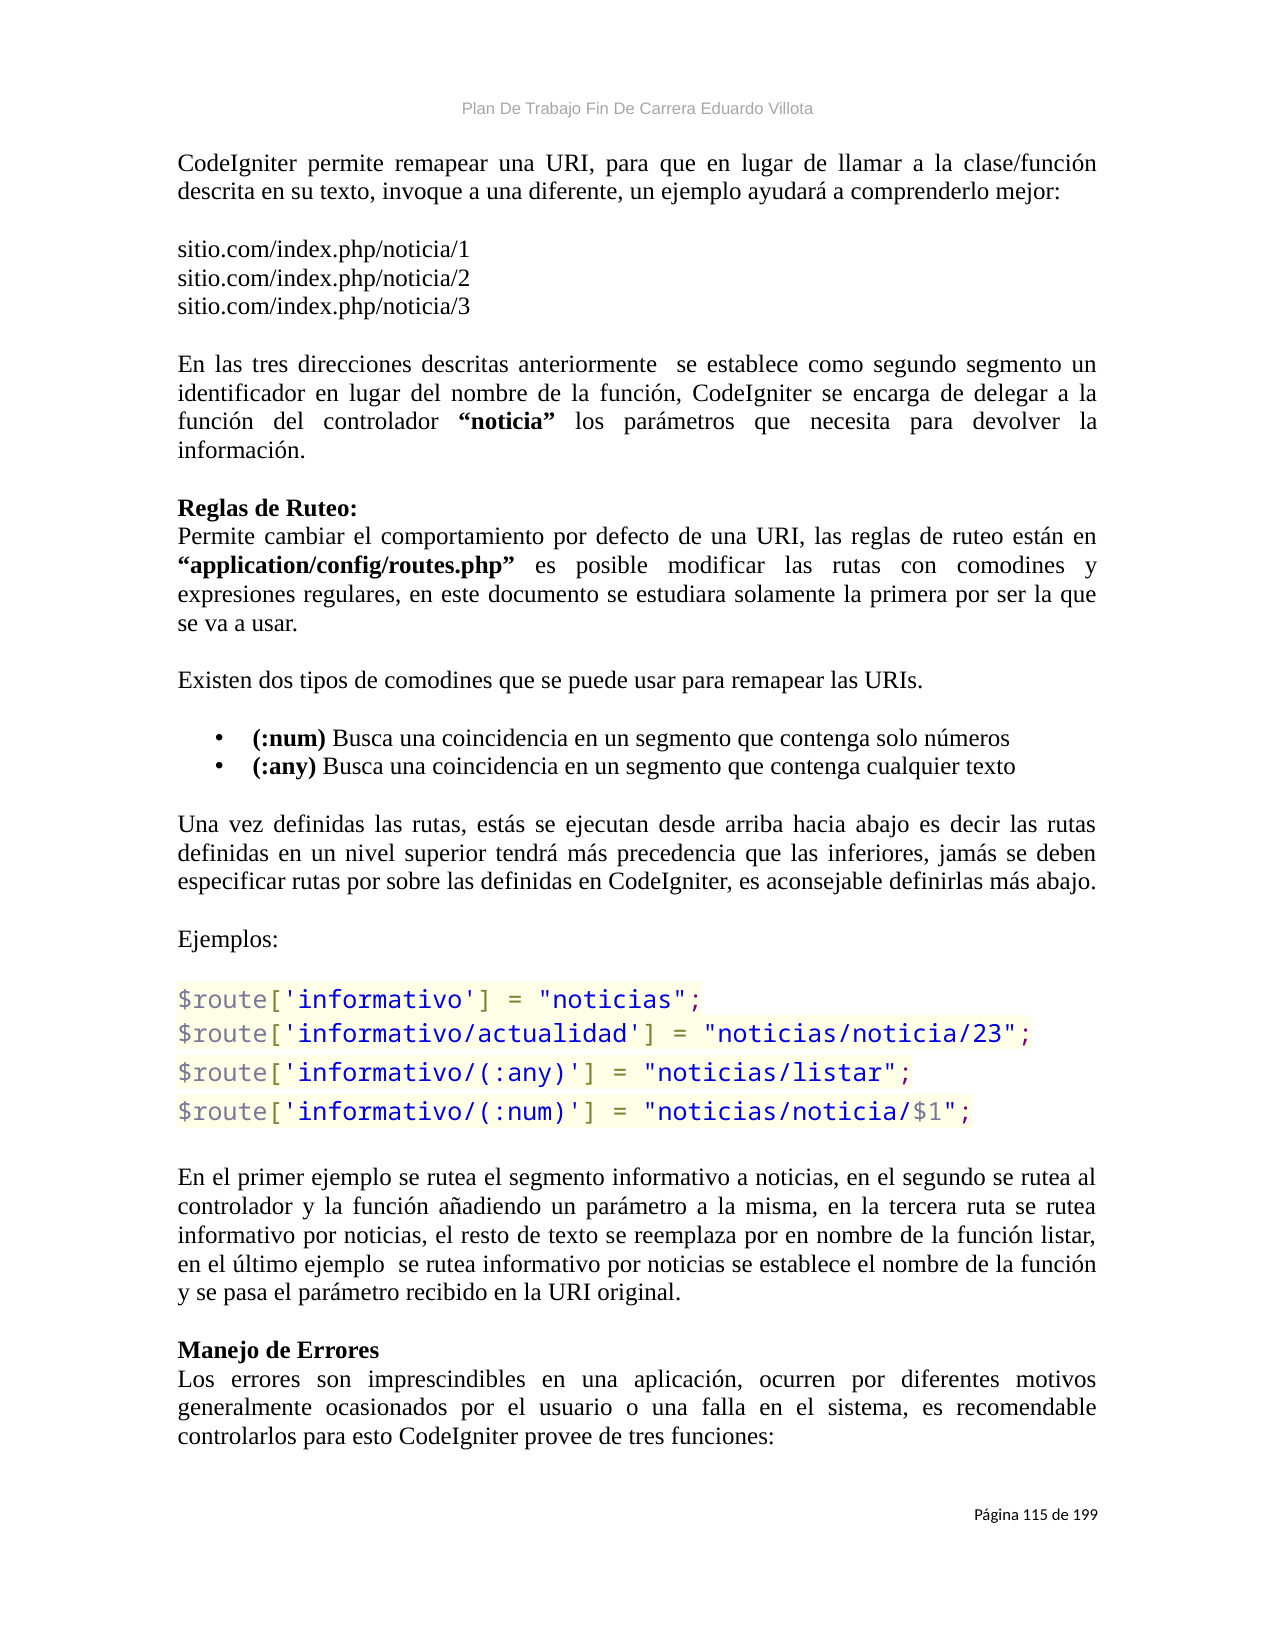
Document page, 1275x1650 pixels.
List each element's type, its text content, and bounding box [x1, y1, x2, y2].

text sitio.com/index.php/noticia/3 [177, 291, 1098, 320]
text En el primer ejemplo se rutea el segmento informativo a noticias, en el segundo se rutea al controlador y la función añadiendo un parámetro a la misma, en la tercera ruta se rutea informativo por noticias, el resto de texto se reemplaza por en nombre de la función listar, en el último ejemplo se rutea informativo por noticias se establece el nombre de la función y se pasa el parámetro recibido en la URI original. [177, 1162, 1098, 1306]
text Permite cambiar el comportamiento por defecto de una URI, las reglas de ruteo están en “application/config/routes.php” es posible modificar las rutas con comodines y expresiones regulares, en este documento se estudiara solamente la primera por ser la que se va a usar. [177, 521, 1098, 636]
text Los errores son imprescindibles en una aplicación, ocurren por diferentes motivos generalmente ocasionados por el usuario o una falla en el sistema, es recomendable controlarlos para esto CodeIgniter provee de tres funciones: [177, 1364, 1098, 1450]
text Manejo de Errores [177, 1335, 1098, 1364]
text Ejemplos: [177, 924, 1098, 953]
text CodeIgniter permite remapear una URI, para que en lugar de llamar a la clase/función descrita en su texto, invoque a una diferente, un ejemplo ayudará a comprenderlo mejor: [177, 148, 1098, 205]
text $route['informativo/(:any)'] = "noticias/listar"; [177, 1054, 1098, 1089]
text $route['informativo/actualidad'] = "noticias/noticia/23"; [177, 1015, 1098, 1049]
text sitio.com/index.php/noticia/2 [177, 263, 1098, 291]
text $route['informativo/(:num)'] = "noticias/noticia/$1"; [177, 1094, 1098, 1128]
text En las tres direcciones descritas anteriormente se establece como segundo segmento un identificador en lugar del nombre de la función, CodeIgniter se encarga de delegar a la función del controlador “noticia” los parámetros que necesita para devolver la información. [177, 349, 1098, 464]
text $route['informativo'] = "noticias"; [177, 981, 1098, 1015]
list (:any) Busca una coincidencia en un segmento que contenga cualquier texto [215, 751, 1098, 780]
text sitio.com/index.php/noticia/1 [177, 234, 1098, 263]
list (:num) Busca una coincidencia en un segmento que contenga solo números [215, 723, 1098, 751]
text Reglas de Ruteo: [177, 493, 1098, 521]
text Existen dos tipos de comodines que se puede usar para remapear las URIs. [177, 665, 1098, 694]
text Una vez definidas las rutas, estás se ejecutan desde arriba hacia abajo es decir las rutas definidas en un nivel superior tendrá más precedencia que las inferiores, jamás se deben especificar rutas por sobre las definidas en CodeIgniter, es aconsejable definirlas más abajo. [177, 809, 1098, 895]
